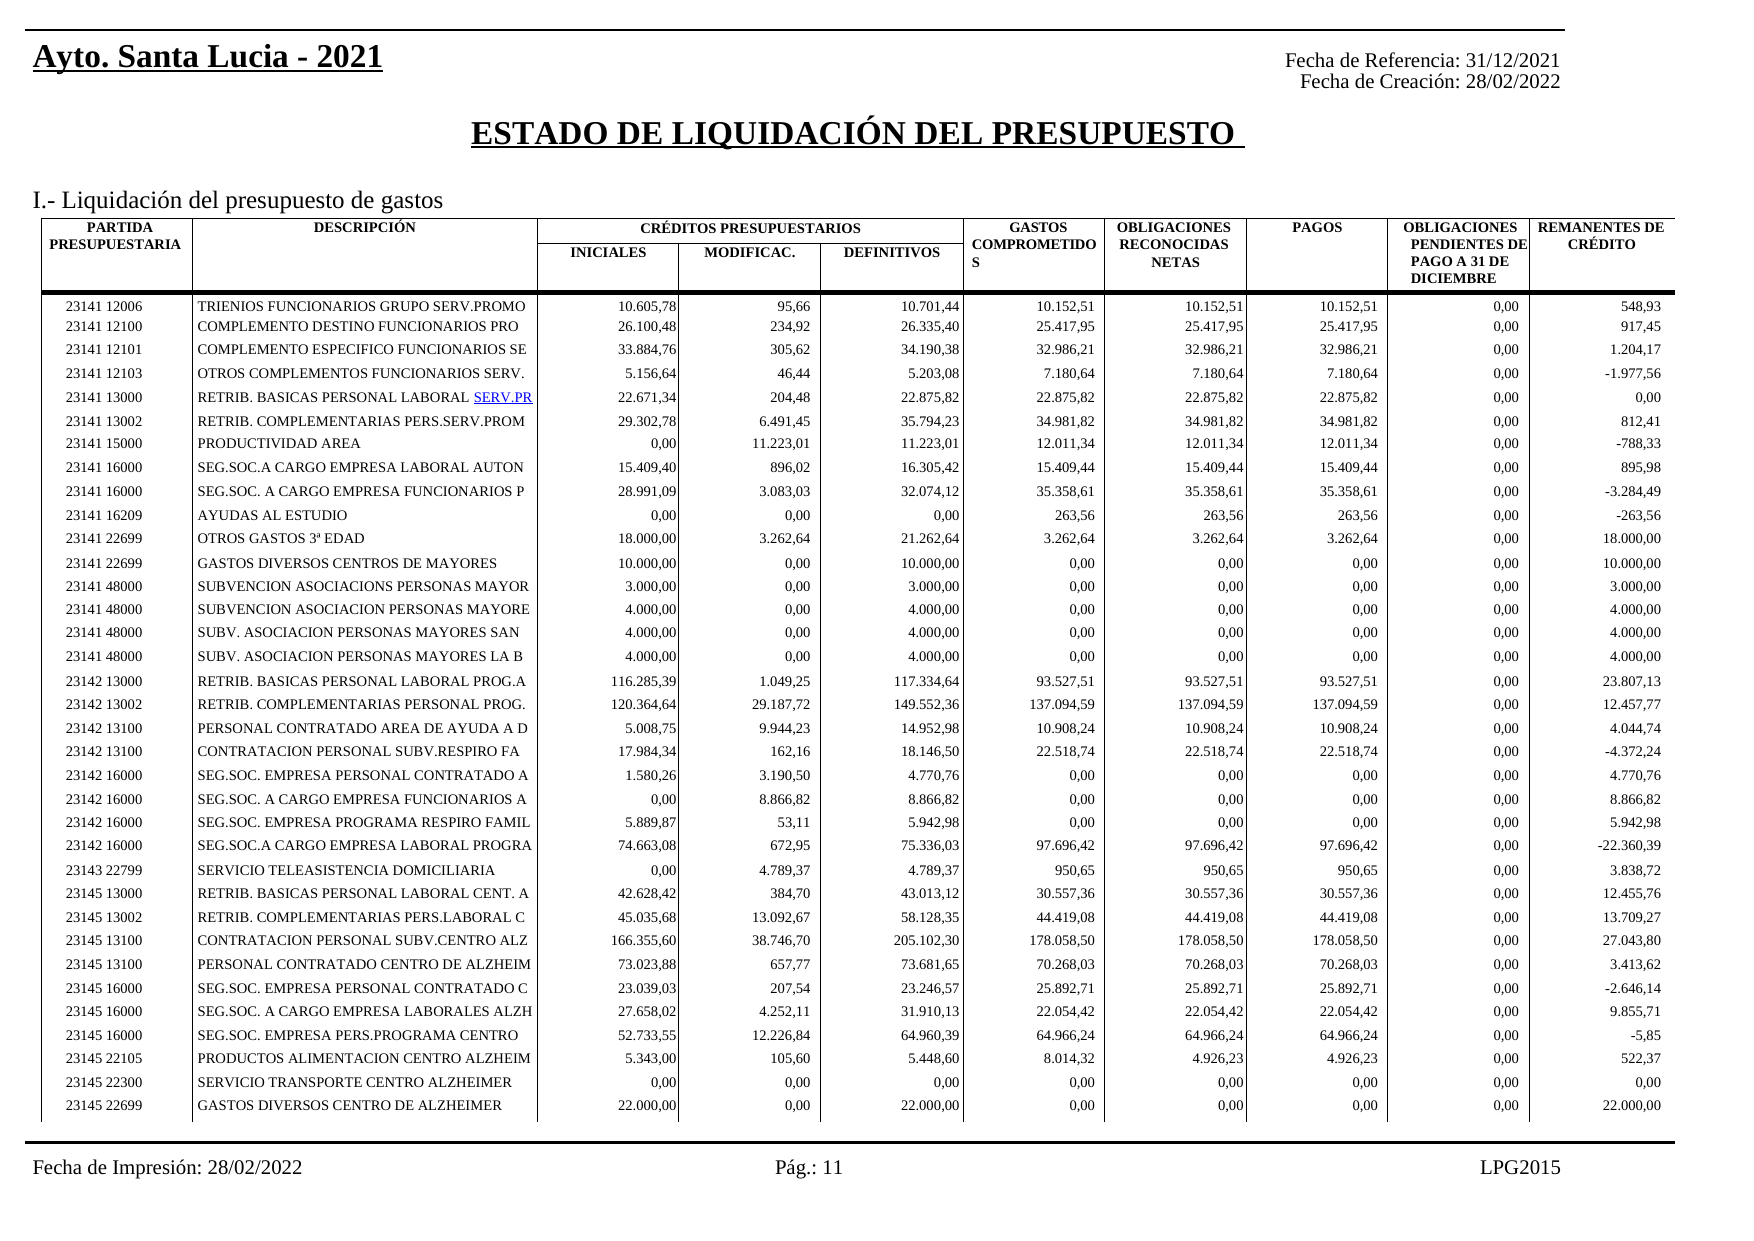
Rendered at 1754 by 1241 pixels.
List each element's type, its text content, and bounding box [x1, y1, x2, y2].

text I.- Liquidación del presupuesto de gastos [32, 187, 1674, 214]
table_cell 0,00 [1247, 621, 1387, 644]
table_cell PERSONAL CONTRATADO CENTRO DE ALZHEIM [193, 952, 537, 976]
table_header CRÉDITOS PRESUPUESTARIOS [538, 219, 963, 242]
table_cell -2.646,14 [1530, 976, 1675, 999]
table_cell RETRIB. COMPLEMENTARIAS PERS.LABORAL C [193, 905, 537, 928]
table_cell 32.986,21 [964, 338, 1104, 361]
table_cell -788,33 [1530, 431, 1675, 456]
table_cell 4.926,23 [1105, 1046, 1246, 1071]
table_cell 0,00 [1247, 645, 1387, 668]
table_cell 0,00 [1530, 1071, 1675, 1094]
table_cell 10.000,00 [538, 550, 678, 574]
table_cell 10.701,44 [821, 295, 963, 313]
table_cell 0,00 [821, 503, 963, 526]
table_cell 23145 16000 [42, 1023, 192, 1046]
table_cell 23142 16000 [42, 763, 192, 786]
table_cell 22.875,82 [1105, 385, 1246, 408]
table_cell 5.889,87 [538, 811, 678, 834]
table_cell 0,00 [964, 763, 1104, 786]
table_cell 0,00 [1388, 669, 1529, 692]
table_cell 25.892,71 [964, 976, 1104, 999]
table_cell 97.696,42 [964, 834, 1104, 857]
table_cell 95,66 [679, 295, 820, 313]
table_cell 58.128,35 [821, 905, 963, 928]
table_cell 23141 13002 [42, 409, 192, 431]
table_cell 0,00 [1247, 763, 1387, 786]
table_cell 23145 13000 [42, 881, 192, 905]
table_cell 18.000,00 [1530, 526, 1675, 550]
table_cell 0,00 [1388, 905, 1529, 928]
table_cell DEFINITIVOS [821, 244, 963, 290]
table_cell 15.409,44 [1105, 456, 1246, 479]
table_cell 895,98 [1530, 456, 1675, 479]
table_cell 0,00 [964, 786, 1104, 811]
table_cell 3.000,00 [1530, 574, 1675, 597]
table_cell SUBV. ASOCIACION PERSONAS MAYORES SAN [193, 621, 537, 644]
table_cell 32.986,21 [1247, 338, 1387, 361]
table_cell 22.054,42 [1105, 999, 1246, 1023]
table_cell 0,00 [1105, 763, 1246, 786]
table_cell 22.671,34 [538, 385, 678, 408]
table_cell 22.518,74 [1105, 740, 1246, 762]
table_cell 10.908,24 [1105, 716, 1246, 739]
table_cell SERVICIO TRANSPORTE CENTRO ALZHEIMER [193, 1071, 537, 1094]
table_cell OTROS GASTOS 3ª EDAD [193, 526, 537, 550]
table_cell 45.035,68 [538, 905, 678, 928]
table_cell 22.875,82 [821, 385, 963, 408]
table_cell PERSONAL CONTRATADO AREA DE AYUDA A D [193, 716, 537, 739]
table_cell 204,48 [679, 385, 820, 408]
table_cell 0,00 [1388, 431, 1529, 456]
table_cell 23141 12101 [42, 338, 192, 361]
table_cell 6.491,45 [679, 409, 820, 431]
table_cell 162,16 [679, 740, 820, 762]
table_cell 7.180,64 [1105, 361, 1246, 384]
table_cell 12.455,76 [1530, 881, 1675, 905]
table_cell 4.000,00 [821, 621, 963, 644]
table_cell 28.991,09 [538, 479, 678, 503]
table_cell 0,00 [1247, 811, 1387, 834]
table_cell 0,00 [1105, 550, 1246, 574]
table_cell 23145 22699 [42, 1094, 192, 1122]
table_cell 53,11 [679, 811, 820, 834]
table_cell 23142 16000 [42, 811, 192, 834]
table_cell 31.910,13 [821, 999, 963, 1023]
table_cell 0,00 [1388, 834, 1529, 857]
table_cell 120.364,64 [538, 692, 678, 716]
table_cell 3.838,72 [1530, 858, 1675, 881]
table_cell 3.000,00 [538, 574, 678, 597]
table_cell 70.268,03 [1105, 952, 1246, 976]
table_cell 18.146,50 [821, 740, 963, 762]
table_cell -3.284,49 [1530, 479, 1675, 503]
table_cell 178.058,50 [1105, 929, 1246, 952]
table_cell 0,00 [964, 1071, 1104, 1094]
table_cell 93.527,51 [964, 669, 1104, 692]
table_cell 0,00 [538, 786, 678, 811]
table_cell 5.942,98 [821, 811, 963, 834]
table_cell 3.000,00 [821, 574, 963, 597]
table_cell 22.000,00 [1530, 1094, 1675, 1122]
table_cell 548,93 [1530, 295, 1675, 313]
table_cell 305,62 [679, 338, 820, 361]
table_cell AYUDAS AL ESTUDIO [193, 503, 537, 526]
table_cell 13.709,27 [1530, 905, 1675, 928]
table_cell 74.663,08 [538, 834, 678, 857]
table_cell 0,00 [1388, 503, 1529, 526]
table_cell 0,00 [1388, 314, 1529, 337]
table_cell 8.866,82 [679, 786, 820, 811]
table_cell 12.226,84 [679, 1023, 820, 1046]
table_cell 23141 16209 [42, 503, 192, 526]
table_cell 23141 48000 [42, 574, 192, 597]
table_cell 25.417,95 [1247, 314, 1387, 337]
table_cell 263,56 [964, 503, 1104, 526]
table_cell 10.908,24 [964, 716, 1104, 739]
table_cell 0,00 [1388, 456, 1529, 479]
table_cell 93.527,51 [1105, 669, 1246, 692]
table_cell 950,65 [964, 858, 1104, 881]
table_cell 263,56 [1105, 503, 1246, 526]
table_cell 1.580,26 [538, 763, 678, 786]
table_cell 33.884,76 [538, 338, 678, 361]
table_cell 0,00 [964, 645, 1104, 668]
table_cell 26.100,48 [538, 314, 678, 337]
table_cell 0,00 [1388, 295, 1529, 313]
table_cell RETRIB. COMPLEMENTARIAS PERSONAL PROG. [193, 692, 537, 716]
text ESTADO DE LIQUIDACIÓN DEL PRESUPUESTO [32, 113, 1674, 152]
table_cell 0,00 [679, 503, 820, 526]
table_cell 7.180,64 [1247, 361, 1387, 384]
table_cell 1.049,25 [679, 669, 820, 692]
table_cell 0,00 [1388, 479, 1529, 503]
table_cell 22.000,00 [821, 1094, 963, 1122]
table_cell 0,00 [1388, 952, 1529, 976]
table_cell 23142 13100 [42, 740, 192, 762]
table_cell 23141 16000 [42, 479, 192, 503]
table_cell 13.092,67 [679, 905, 820, 928]
table_cell 23141 22699 [42, 526, 192, 550]
table_cell 0,00 [538, 431, 678, 456]
table_cell 25.417,95 [1105, 314, 1246, 337]
table_cell MODIFICAC. [679, 244, 820, 290]
table_cell 22.875,82 [1247, 385, 1387, 408]
table_cell 25.417,95 [964, 314, 1104, 337]
table_cell 29.302,78 [538, 409, 678, 431]
table_cell 0,00 [1388, 385, 1529, 408]
table_cell 23141 22699 [42, 550, 192, 574]
table_cell SUBVENCION ASOCIACION PERSONAS MAYORE [193, 598, 537, 621]
table_cell 23142 16000 [42, 786, 192, 811]
table_cell SERVICIO TELEASISTENCIA DOMICILIARIA [193, 858, 537, 881]
table_cell 166.355,60 [538, 929, 678, 952]
table_cell 10.908,24 [1247, 716, 1387, 739]
table_cell 0,00 [964, 550, 1104, 574]
table_cell SEG.SOC. EMPRESA PERS.PROGRAMA CENTRO [193, 1023, 537, 1046]
table_cell 5.448,60 [821, 1046, 963, 1071]
table_cell SEG.SOC. EMPRESA PERSONAL CONTRATADO C [193, 976, 537, 999]
table_cell SUBVENCION ASOCIACIONS PERSONAS MAYOR [193, 574, 537, 597]
table_cell 23142 13002 [42, 692, 192, 716]
table_cell 10.000,00 [1530, 550, 1675, 574]
table_cell 42.628,42 [538, 881, 678, 905]
table_cell 35.358,61 [964, 479, 1104, 503]
table_cell 0,00 [821, 1071, 963, 1094]
table_cell 5.008,75 [538, 716, 678, 739]
table_header REMANENTES DE CRÉDITO [1530, 219, 1675, 290]
table_cell 23141 48000 [42, 598, 192, 621]
table_cell SEG.SOC. A CARGO EMPRESA FUNCIONARIOS A [193, 786, 537, 811]
table_cell 97.696,42 [1247, 834, 1387, 857]
table_cell 917,45 [1530, 314, 1675, 337]
table_cell 0,00 [1247, 786, 1387, 811]
table_cell 3.262,64 [964, 526, 1104, 550]
table_cell 4.000,00 [821, 598, 963, 621]
table_cell 23145 16000 [42, 999, 192, 1023]
table_cell 10.605,78 [538, 295, 678, 313]
table_cell 0,00 [1388, 338, 1529, 361]
table_cell 234,92 [679, 314, 820, 337]
table_cell 23141 15000 [42, 431, 192, 456]
table_cell 137.094,59 [964, 692, 1104, 716]
table_cell 15.409,40 [538, 456, 678, 479]
table_cell 0,00 [1388, 645, 1529, 668]
table_cell 5.942,98 [1530, 811, 1675, 834]
table_cell 26.335,40 [821, 314, 963, 337]
table_cell COMPLEMENTO ESPECIFICO FUNCIONARIOS SE [193, 338, 537, 361]
table_cell 0,00 [1388, 716, 1529, 739]
table_cell 137.094,59 [1247, 692, 1387, 716]
table_cell SEG.SOC. A CARGO EMPRESA FUNCIONARIOS P [193, 479, 537, 503]
table_cell TRIENIOS FUNCIONARIOS GRUPO SERV.PROMO [193, 295, 537, 313]
table_cell GASTOS DIVERSOS CENTRO DE ALZHEIMER [193, 1094, 537, 1122]
table_cell 0,00 [1105, 786, 1246, 811]
table_cell 0,00 [964, 598, 1104, 621]
table_cell 0,00 [1247, 598, 1387, 621]
table_cell 15.409,44 [964, 456, 1104, 479]
table_cell 205.102,30 [821, 929, 963, 952]
table_cell 950,65 [1247, 858, 1387, 881]
table_cell 0,00 [964, 811, 1104, 834]
table_cell RETRIB. BASICAS PERSONAL LABORAL CENT. A [193, 881, 537, 905]
table_cell 384,70 [679, 881, 820, 905]
table_cell 8.014,32 [964, 1046, 1104, 1071]
table_cell 0,00 [1388, 858, 1529, 881]
table_cell PRODUCTOS ALIMENTACION CENTRO ALZHEIM [193, 1046, 537, 1071]
table_cell 105,60 [679, 1046, 820, 1071]
table_cell 0,00 [1388, 811, 1529, 834]
table_cell 0,00 [1105, 1094, 1246, 1122]
table_cell 25.892,71 [1247, 976, 1387, 999]
table_cell 0,00 [679, 621, 820, 644]
table_cell 178.058,50 [1247, 929, 1387, 952]
table_cell 0,00 [1388, 1071, 1529, 1094]
table_header PAGOS [1247, 219, 1387, 290]
table_cell 15.409,44 [1247, 456, 1387, 479]
table_cell 12.011,34 [1105, 431, 1246, 456]
table_cell PRODUCTIVIDAD AREA [193, 431, 537, 456]
table_cell 812,41 [1530, 409, 1675, 431]
table_cell 0,00 [1388, 1023, 1529, 1046]
table_cell 0,00 [1388, 786, 1529, 811]
table_cell 116.285,39 [538, 669, 678, 692]
table_cell 23.807,13 [1530, 669, 1675, 692]
table_cell 263,56 [1247, 503, 1387, 526]
table_cell 0,00 [1388, 361, 1529, 384]
table_cell 43.013,12 [821, 881, 963, 905]
table_cell 23145 13002 [42, 905, 192, 928]
table_cell 25.892,71 [1105, 976, 1246, 999]
table_cell 75.336,03 [821, 834, 963, 857]
text Fecha de Creación: 28/02/2022 [1300, 75, 1674, 91]
table_cell 0,00 [679, 598, 820, 621]
table_cell 0,00 [1388, 574, 1529, 597]
table_cell 9.944,23 [679, 716, 820, 739]
table_cell 3.190,50 [679, 763, 820, 786]
table_cell 0,00 [1388, 999, 1529, 1023]
table_cell 23145 22105 [42, 1046, 192, 1071]
table_cell 23141 12103 [42, 361, 192, 384]
table_header DESCRIPCIÓN [193, 219, 537, 290]
table_cell 44.419,08 [1247, 905, 1387, 928]
table_cell 22.875,82 [964, 385, 1104, 408]
table_cell 0,00 [679, 550, 820, 574]
table_cell 23145 13100 [42, 929, 192, 952]
table_cell 0,00 [1105, 811, 1246, 834]
table_cell 32.986,21 [1105, 338, 1246, 361]
text Ayto. Santa Lucia - 2021 Fecha de Referencia: 31/12/2021 [32, 39, 1674, 75]
table_cell -22.360,39 [1530, 834, 1675, 857]
table_cell 0,00 [964, 1094, 1104, 1122]
table_cell INICIALES [538, 244, 678, 290]
table_cell 4.000,00 [1530, 621, 1675, 644]
table_cell 35.358,61 [1105, 479, 1246, 503]
table_cell 4.770,76 [1530, 763, 1675, 786]
table_cell 34.981,82 [964, 409, 1104, 431]
table_cell 22.000,00 [538, 1094, 678, 1122]
table_cell 0,00 [964, 621, 1104, 644]
table_cell 11.223,01 [679, 431, 820, 456]
table_cell 23142 13000 [42, 669, 192, 692]
table_cell 35.794,23 [821, 409, 963, 431]
table_cell GASTOS DIVERSOS CENTROS DE MAYORES [193, 550, 537, 574]
table_cell 5.343,00 [538, 1046, 678, 1071]
table_cell SEG.SOC.A CARGO EMPRESA LABORAL PROGRA [193, 834, 537, 857]
table_cell 10.152,51 [964, 295, 1104, 313]
table_cell 29.187,72 [679, 692, 820, 716]
table_cell 4.000,00 [1530, 645, 1675, 668]
table_cell 4.770,76 [821, 763, 963, 786]
table_cell 0,00 [1247, 574, 1387, 597]
table_cell 73.681,65 [821, 952, 963, 976]
table_cell 46,44 [679, 361, 820, 384]
table_cell 149.552,36 [821, 692, 963, 716]
table_cell 0,00 [1105, 598, 1246, 621]
table_cell 0,00 [1247, 1094, 1387, 1122]
table_cell 3.083,03 [679, 479, 820, 503]
table_cell 178.058,50 [964, 929, 1104, 952]
table_cell 117.334,64 [821, 669, 963, 692]
table_cell 4.000,00 [821, 645, 963, 668]
table_cell 22.054,42 [1247, 999, 1387, 1023]
table_cell 4.789,37 [821, 858, 963, 881]
table_cell 0,00 [964, 574, 1104, 597]
table_cell 0,00 [1388, 692, 1529, 716]
table_cell 9.855,71 [1530, 999, 1675, 1023]
table_cell 0,00 [1388, 929, 1529, 952]
table_cell 64.966,24 [1105, 1023, 1246, 1046]
table_cell 207,54 [679, 976, 820, 999]
table_cell 27.658,02 [538, 999, 678, 1023]
table_cell SEG.SOC.A CARGO EMPRESA LABORAL AUTON [193, 456, 537, 479]
table_cell 0,00 [1105, 1071, 1246, 1094]
table_cell 30.557,36 [964, 881, 1104, 905]
table_cell 0,00 [1388, 1094, 1529, 1122]
table_cell 23145 22300 [42, 1071, 192, 1094]
table_cell 5.203,08 [821, 361, 963, 384]
table_cell 93.527,51 [1247, 669, 1387, 692]
table_cell -1.977,56 [1530, 361, 1675, 384]
table_cell 0,00 [1388, 740, 1529, 762]
table_cell 64.966,24 [964, 1023, 1104, 1046]
table_cell 4.000,00 [538, 598, 678, 621]
table_cell 32.074,12 [821, 479, 963, 503]
table_cell 4.044,74 [1530, 716, 1675, 739]
table_cell 22.518,74 [1247, 740, 1387, 762]
table_cell 1.204,17 [1530, 338, 1675, 361]
table_cell 23141 16000 [42, 456, 192, 479]
table_cell 8.866,82 [1530, 786, 1675, 811]
table_cell RETRIB. BASICAS PERSONAL LABORAL SERV.PR [193, 385, 537, 408]
table_cell 23141 13000 [42, 385, 192, 408]
table_cell -5,85 [1530, 1023, 1675, 1046]
table_cell 8.866,82 [821, 786, 963, 811]
table_cell 137.094,59 [1105, 692, 1246, 716]
table_cell 4.000,00 [1530, 598, 1675, 621]
table_cell 10.152,51 [1105, 295, 1246, 313]
table_cell 17.984,34 [538, 740, 678, 762]
table_cell 4.000,00 [538, 621, 678, 644]
table_cell 4.000,00 [538, 645, 678, 668]
table_cell 97.696,42 [1105, 834, 1246, 857]
table_cell 0,00 [1105, 621, 1246, 644]
table_cell 34.981,82 [1247, 409, 1387, 431]
table_cell CONTRATACION PERSONAL SUBV.RESPIRO FA [193, 740, 537, 762]
table_cell 23145 13100 [42, 952, 192, 976]
table_cell 0,00 [538, 1071, 678, 1094]
table_cell 34.981,82 [1105, 409, 1246, 431]
table_cell 30.557,36 [1105, 881, 1246, 905]
table_cell 0,00 [1388, 550, 1529, 574]
table_cell 52.733,55 [538, 1023, 678, 1046]
table_cell 4.926,23 [1247, 1046, 1387, 1071]
table_cell 12.011,34 [964, 431, 1104, 456]
table_cell 0,00 [1388, 598, 1529, 621]
table_cell 12.011,34 [1247, 431, 1387, 456]
table_cell 3.413,62 [1530, 952, 1675, 976]
table_cell 64.966,24 [1247, 1023, 1387, 1046]
table_cell 3.262,64 [679, 526, 820, 550]
table_cell 0,00 [538, 858, 678, 881]
table_cell 23.039,03 [538, 976, 678, 999]
table_cell COMPLEMENTO DESTINO FUNCIONARIOS PRO [193, 314, 537, 337]
table_cell SUBV. ASOCIACION PERSONAS MAYORES LA B [193, 645, 537, 668]
table_cell 0,00 [679, 1094, 820, 1122]
table_cell 0,00 [679, 645, 820, 668]
table_cell 950,65 [1105, 858, 1246, 881]
table_cell 23141 12100 [42, 314, 192, 337]
table_cell 27.043,80 [1530, 929, 1675, 952]
table_cell 0,00 [538, 503, 678, 526]
table_cell 0,00 [1388, 526, 1529, 550]
table_cell 0,00 [1388, 881, 1529, 905]
table_cell 0,00 [1105, 574, 1246, 597]
table_cell 0,00 [1388, 621, 1529, 644]
table_cell 73.023,88 [538, 952, 678, 976]
table_cell 10.152,51 [1247, 295, 1387, 313]
table_cell 34.190,38 [821, 338, 963, 361]
table_cell RETRIB. COMPLEMENTARIAS PERS.SERV.PROM [193, 409, 537, 431]
table_cell 0,00 [1105, 645, 1246, 668]
table_cell 35.358,61 [1247, 479, 1387, 503]
table_cell 22.054,42 [964, 999, 1104, 1023]
table_cell 0,00 [1388, 763, 1529, 786]
table_cell 23141 48000 [42, 645, 192, 668]
table_header GASTOS COMPROMETIDOS [964, 219, 1104, 290]
table_cell 22.518,74 [964, 740, 1104, 762]
table_cell -263,56 [1530, 503, 1675, 526]
table_header OBLIGACIONES RECONOCIDAS NETAS [1105, 219, 1246, 290]
table_cell 23142 13100 [42, 716, 192, 739]
table_cell CONTRATACION PERSONAL SUBV.CENTRO ALZ [193, 929, 537, 952]
table_cell 672,95 [679, 834, 820, 857]
table_cell 896,02 [679, 456, 820, 479]
table_cell 0,00 [679, 1071, 820, 1094]
table_cell 657,77 [679, 952, 820, 976]
table_cell SEG.SOC. A CARGO EMPRESA LABORALES ALZH [193, 999, 537, 1023]
table_cell 522,37 [1530, 1046, 1675, 1071]
table_cell 0,00 [1388, 1046, 1529, 1071]
table_header PARTIDA PRESUPUESTARIA [42, 219, 192, 290]
table_cell 18.000,00 [538, 526, 678, 550]
table_cell 30.557,36 [1247, 881, 1387, 905]
table_cell 0,00 [1388, 976, 1529, 999]
table_cell 3.262,64 [1105, 526, 1246, 550]
table_cell OTROS COMPLEMENTOS FUNCIONARIOS SERV. [193, 361, 537, 384]
table_cell 0,00 [1247, 550, 1387, 574]
text Fecha de Impresión: 28/02/2022 Pág.: 11 LPG2015 [32, 1156, 1674, 1179]
table_cell 70.268,03 [964, 952, 1104, 976]
table_cell -4.372,24 [1530, 740, 1675, 762]
table_cell 3.262,64 [1247, 526, 1387, 550]
table_header OBLIGACIONES PENDIENTES DE PAGO A 31 DE DICIEMBRE [1388, 219, 1529, 290]
table_cell SEG.SOC. EMPRESA PROGRAMA RESPIRO FAMIL [193, 811, 537, 834]
table_cell RETRIB. BASICAS PERSONAL LABORAL PROG.A [193, 669, 537, 692]
table_cell 38.746,70 [679, 929, 820, 952]
table_cell 16.305,42 [821, 456, 963, 479]
table_cell 11.223,01 [821, 431, 963, 456]
table_cell 23141 12006 [42, 295, 192, 313]
table_cell 23142 16000 [42, 834, 192, 857]
table_cell 10.000,00 [821, 550, 963, 574]
table_cell 23145 16000 [42, 976, 192, 999]
table_cell 44.419,08 [1105, 905, 1246, 928]
table_cell 21.262,64 [821, 526, 963, 550]
table_cell 5.156,64 [538, 361, 678, 384]
table_cell 7.180,64 [964, 361, 1104, 384]
table_cell 23.246,57 [821, 976, 963, 999]
table_cell 64.960,39 [821, 1023, 963, 1046]
table_cell 4.252,11 [679, 999, 820, 1023]
table_cell 23141 48000 [42, 621, 192, 644]
table_cell 4.789,37 [679, 858, 820, 881]
table_cell 23143 22799 [42, 858, 192, 881]
table_cell 0,00 [1530, 385, 1675, 408]
table_cell 70.268,03 [1247, 952, 1387, 976]
table_cell 0,00 [1388, 409, 1529, 431]
table_cell 14.952,98 [821, 716, 963, 739]
table_cell 0,00 [1247, 1071, 1387, 1094]
table_cell 0,00 [679, 574, 820, 597]
table_cell SEG.SOC. EMPRESA PERSONAL CONTRATADO A [193, 763, 537, 786]
table_cell 12.457,77 [1530, 692, 1675, 716]
table_cell 44.419,08 [964, 905, 1104, 928]
